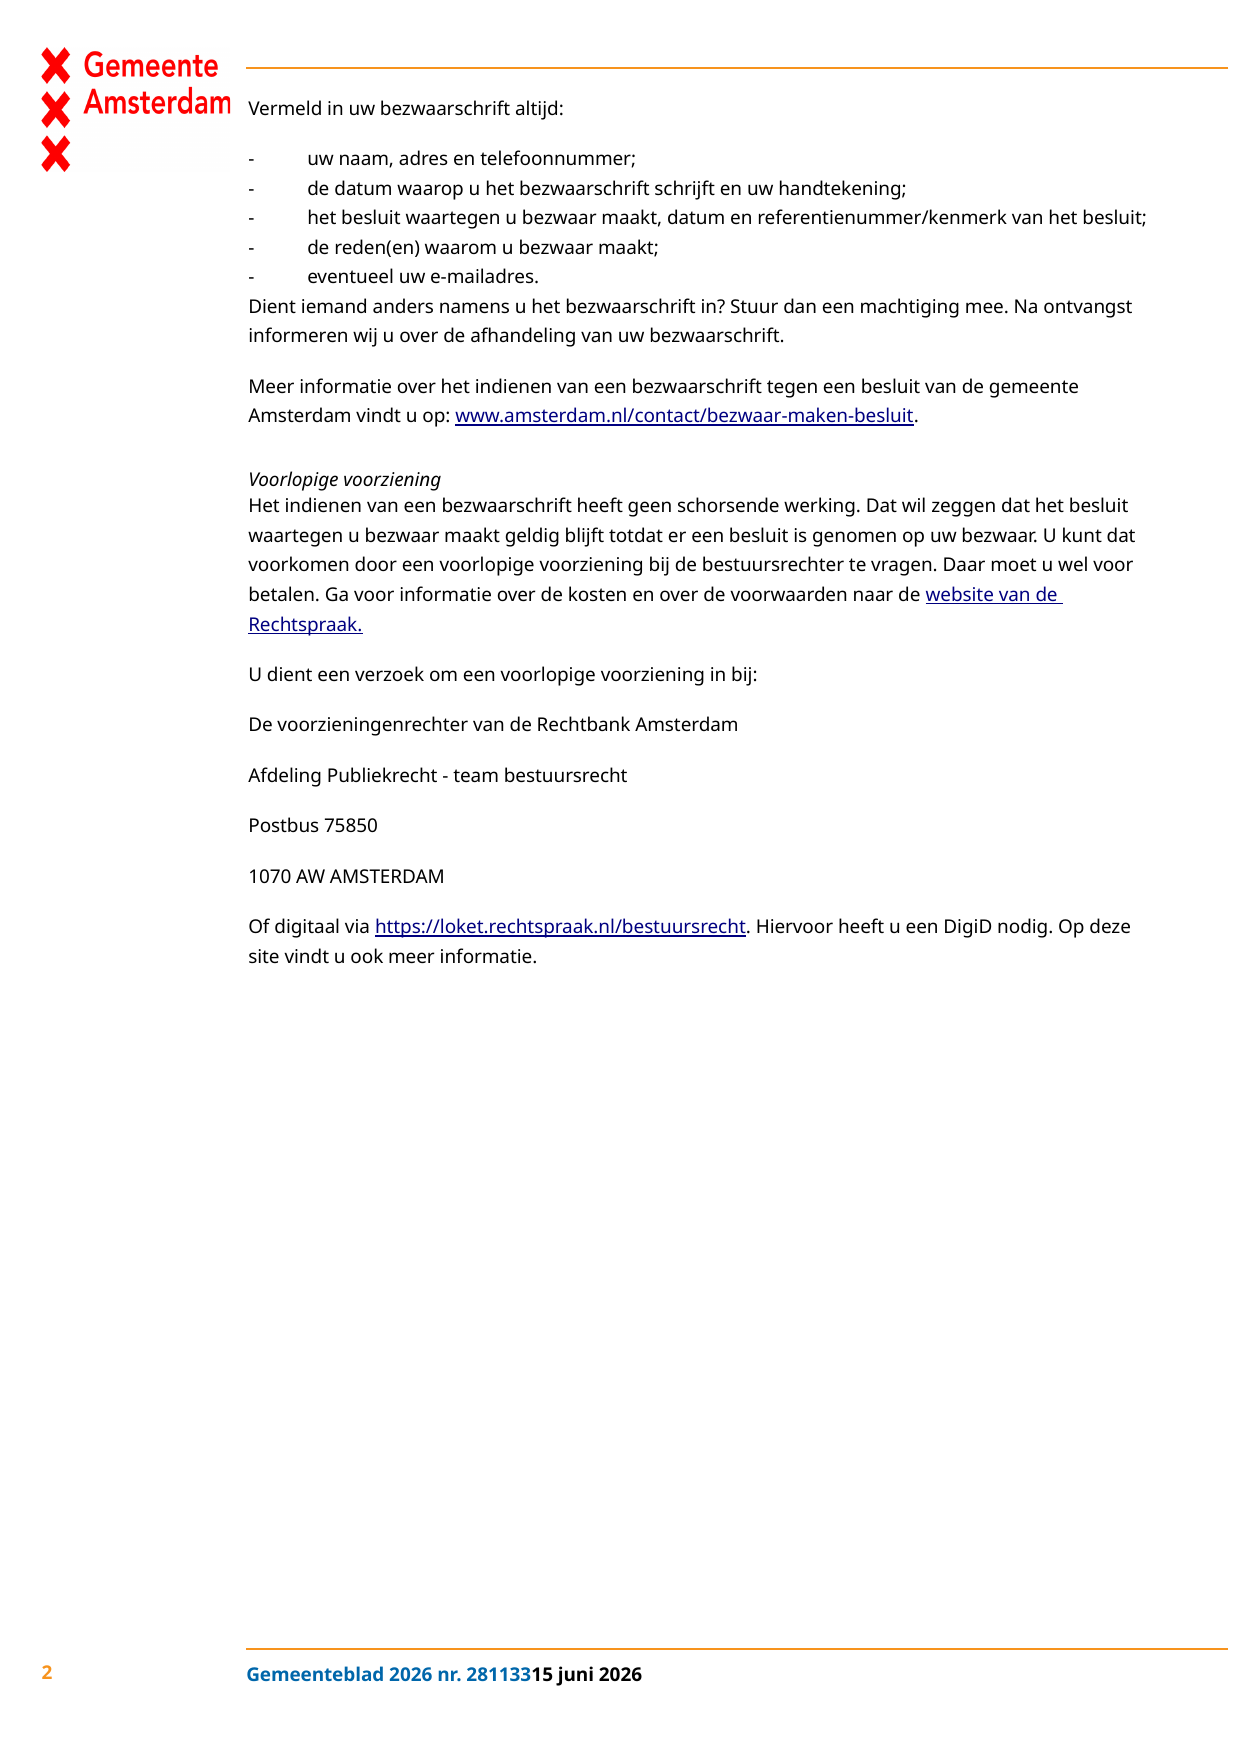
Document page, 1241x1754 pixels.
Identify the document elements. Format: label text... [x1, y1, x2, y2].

text Of digitaal via https://loket.rechtspraak.nl/bestuursrecht. Hiervoor heeft u een DigiD nodig. Op deze site vindt u ook meer informatie. [248, 913, 1152, 968]
text Postbus 75850 [248, 812, 1152, 838]
text De voorzieningenrechter van de Rechtbank Amsterdam [248, 712, 1152, 737]
text Dient iemand anders namens u het bezwaarschrift in? Stuur dan een machtiging mee. Na ontvangst informeren wij u over de afhandeling van uw bezwaarschrift. [248, 293, 1152, 348]
text Meer informatie over het indienen van een bezwaarschrift tegen een besluit van de gemeente Amsterdam vindt u op: www.amsterdam.nl/contact/bezwaar-maken-besluit. [248, 373, 1152, 428]
list uw naam, adres en telefoonnummer; [248, 145, 1152, 171]
list de datum waarop u het bezwaarschrift schrijft en uw handtekening; [248, 175, 1152, 201]
text Afdeling Publiekrecht - team bestuursrecht [248, 762, 1152, 788]
text Voorlopige voorziening [248, 467, 1152, 492]
text Vermeld in uw bezwaarschrift altijd: [248, 95, 1152, 121]
text 1070 AW AMSTERDAM [248, 863, 1152, 888]
text Het indienen van een bezwaarschrift heeft geen schorsende werking. Dat wil zeggen dat het besluit waartegen u bezwaar maakt geldig blijft totdat er een besluit is genomen op uw bezwaar. U kunt dat voorkomen door een voorlopige voorziening bij de bestuursrechter te vragen. Daar moet u wel voor betalen. Ga voor informatie over de kosten en over de voorwaarden naar de website van de Rechtspraak. [248, 492, 1152, 636]
list de reden(en) waarom u bezwaar maakt; [248, 234, 1152, 260]
text U dient een verzoek om een voorlopige voorziening in bij: [248, 661, 1152, 687]
picture [41, 47, 231, 172]
list het besluit waartegen u bezwaar maakt, datum en referentienummer/kenmerk van het besluit; [248, 204, 1152, 230]
list eventueel uw e-mailadres. [248, 263, 1152, 289]
